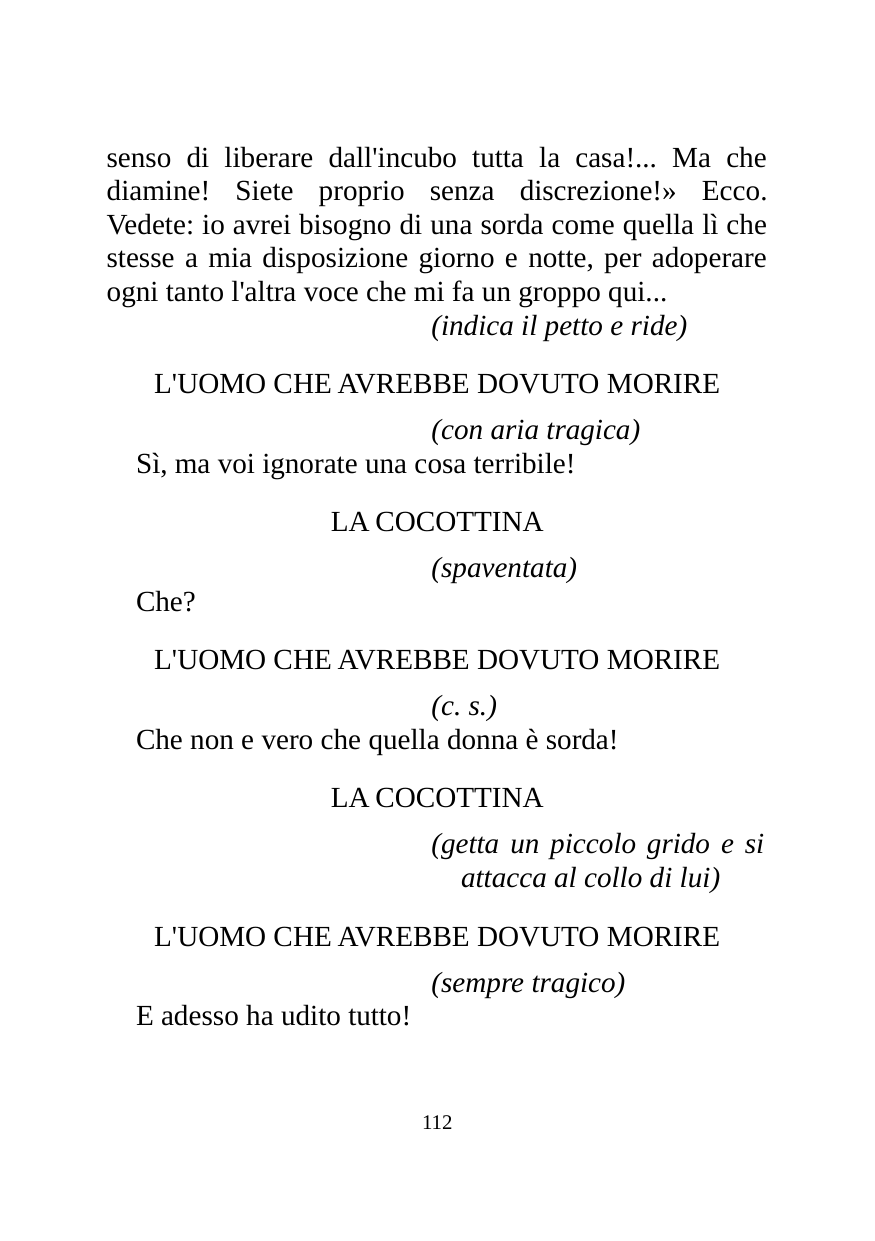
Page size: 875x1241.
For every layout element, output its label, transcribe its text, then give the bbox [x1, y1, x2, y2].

text l'uomo che avrebbe dovuto morire [106, 366, 768, 400]
text Che non e vero che quella donna è sorda! [106, 722, 768, 756]
text senso di liberare dall'incubo tutta la casa!... Ma che diamine! Siete proprio senza discrezione!» Ecco. Vedete: io avrei bisogno di una sorda come quella lì che stesse a mia disposizione giorno e notte, per adoperare ogni tanto l'altra voce che mi fa un groppo qui... [106, 140, 768, 308]
text (spaventata) [431, 550, 768, 584]
text l'uomo che avrebbe dovuto morire [106, 642, 768, 676]
text (c. s.) [431, 688, 768, 722]
text E adesso ha udito tutto! [106, 998, 768, 1032]
text l'uomo che avrebbe DOVUTO MORIRE [106, 919, 768, 952]
text (indica il petto e ride) [431, 308, 768, 341]
text LA COCOTTINA [106, 781, 768, 814]
text (getta un piccolo grido e si attacca al collo di lui) [431, 827, 768, 894]
text Sì, ma voi ignorate una cosa terribile! [106, 446, 768, 479]
text LA COCOTTINA [106, 504, 768, 538]
text Che? [106, 584, 768, 617]
text (sempre tragico) [431, 965, 768, 998]
text (con aria tragica) [431, 412, 768, 446]
